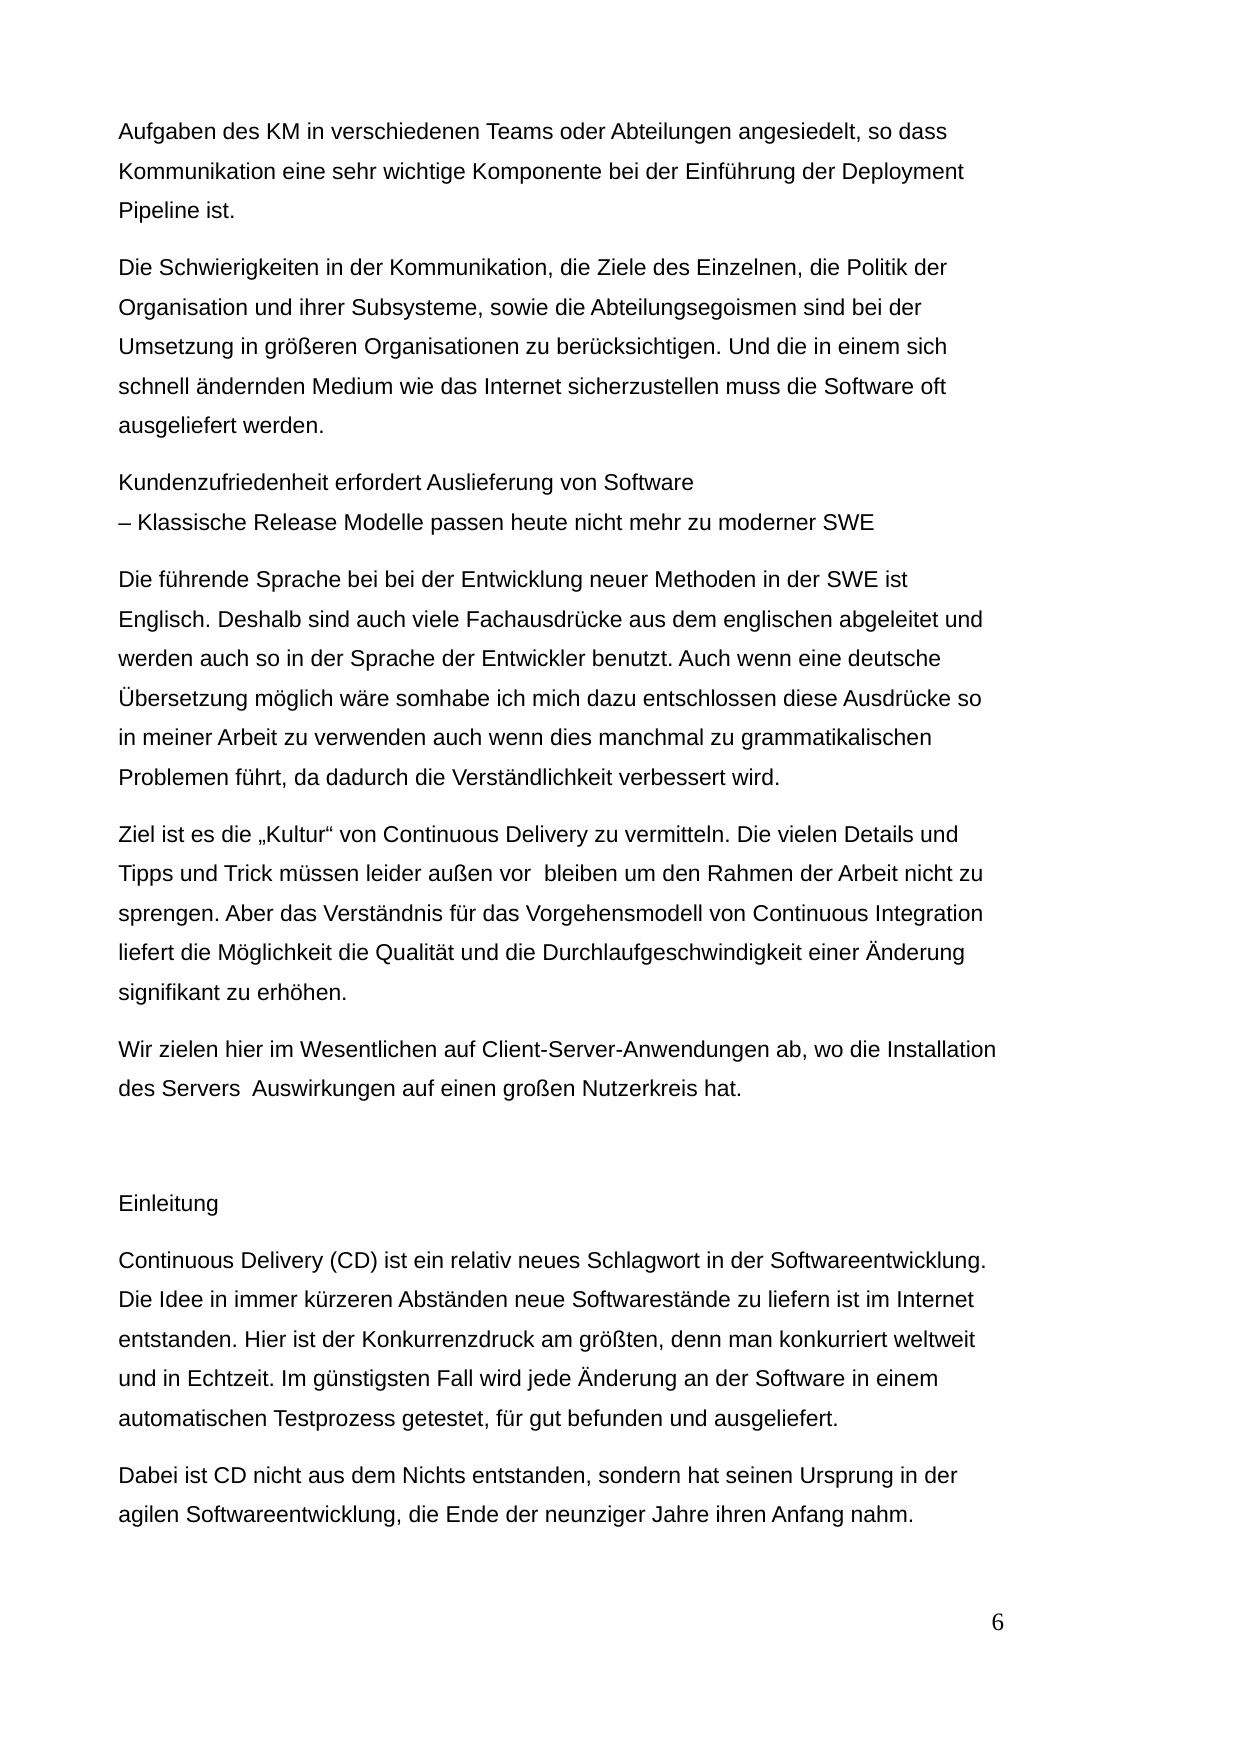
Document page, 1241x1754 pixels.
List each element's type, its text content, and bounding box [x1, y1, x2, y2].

text – Klassische Release Modelle passen heute nicht mehr zu moderner SWE [118, 509, 1004, 535]
text Aufgaben des KM in verschiedenen Teams oder Abteilungen angesiedelt, so dass Kommunikation eine sehr wichtige Komponente bei der Einführung der Deployment Pipeline ist. [118, 118, 1004, 223]
text Die führende Sprache bei bei der Entwicklung neuer Methoden in der SWE ist Englisch. Deshalb sind auch viele Fachausdrücke aus dem englischen abgeleitet und werden auch so in der Sprache der Entwickler benutzt. Auch wenn eine deutsche Übersetzung möglich wäre somhabe ich mich dazu entschlossen diese Ausdrücke so in meiner Arbeit zu verwenden auch wenn dies manchmal zu grammatikalischen Problemen führt, da dadurch die Verständlichkeit verbessert wird. [118, 566, 1004, 790]
text Einleitung [118, 1189, 1004, 1216]
text Dabei ist CD nicht aus dem Nichts entstanden, sondern hat seinen Ursprung in der agilen Softwareentwicklung, die Ende der neunziger Jahre ihren Anfang nahm. [118, 1462, 1004, 1528]
text Continuous Delivery (CD) ist ein relativ neues Schlagwort in der Softwareentwicklung. Die Idee in immer kürzeren Abständen neue Softwarestände zu liefern ist im Internet entstanden. Hier ist der Konkurrenzdruck am größten, denn man konkurriert weltweit und in Echtzeit. Im günstigsten Fall wird jede Änderung an der Software in einem automatischen Testprozess getestet, für gut befunden und ausgeliefert. [118, 1247, 1004, 1431]
text Kundenzufriedenheit erfordert Auslieferung von Software [118, 469, 1004, 496]
text Ziel ist es die „Kultur“ von Continuous Delivery zu vermitteln. Die vielen Details und Tipps und Trick müssen leider außen vor bleiben um den Rahmen der Arbeit nicht zu sprengen. Aber das Verständnis für das Vorgehensmodell von Continuous Integration liefert die Möglichkeit die Qualität und die Durchlaufgeschwindigkeit einer Änderung signifikant zu erhöhen. [118, 821, 1004, 1005]
text Die Schwierigkeiten in der Kommunikation, die Ziele des Einzelnen, die Politik der Organisation und ihrer Subsysteme, sowie die Abteilungsegoismen sind bei der Umsetzung in größeren Organisationen zu berücksichtigen. Und die in einem sich schnell ändernden Medium wie das Internet sicherzustellen muss die Software oft ausgeliefert werden. [118, 254, 1004, 438]
text Wir zielen hier im Wesentlichen auf Client-Server-Anwendungen ab, wo die Installation des Servers Auswirkungen auf einen großen Nutzerkreis hat. [118, 1036, 1004, 1102]
